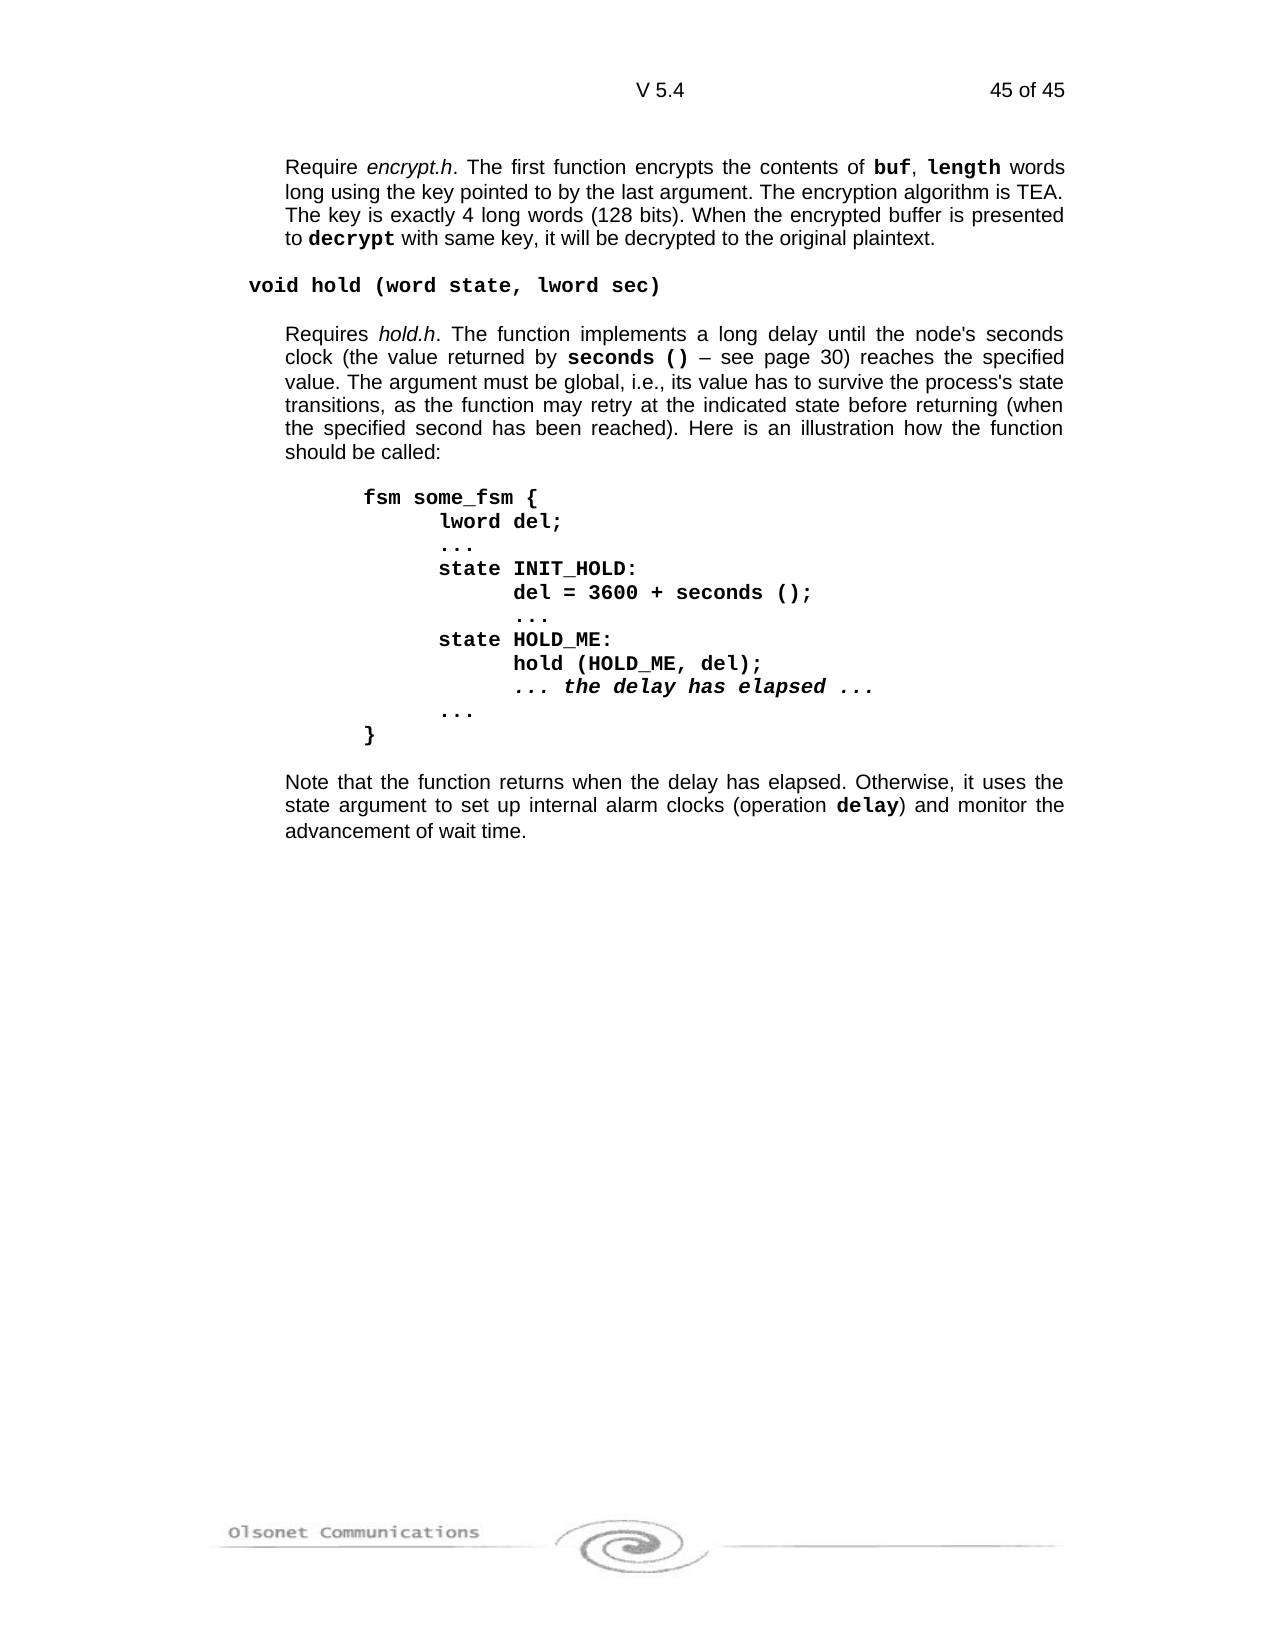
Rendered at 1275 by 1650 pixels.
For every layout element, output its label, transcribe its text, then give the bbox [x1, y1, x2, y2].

text del = 3600 + seconds (); [363, 582, 1065, 605]
text Note that the function returns when the delay has elapsed. Otherwise, it uses the state argument to set up internal alarm clocks (operation delay) and monitor the advancement of wait time. [285, 771, 1065, 842]
text ... [363, 534, 1065, 558]
text state HOLD_ME: [363, 629, 1065, 653]
text lword del; [363, 511, 1065, 534]
text ... [363, 605, 1065, 629]
text hold (HOLD_ME, del); [363, 653, 1065, 676]
text fsm some_fsm { [363, 487, 1065, 511]
text ... the delay has elapsed ... [363, 676, 1065, 700]
text Require encrypt.h. The first function encrypts the contents of buf, length words long using the key pointed to by the last argument. The encryption algorithm is TEA. The key is exactly 4 long words (128 bits). When the encrypted buffer is presented to decrypt with same key, it will be decrypted to the original plaintext. [285, 155, 1065, 252]
text ... [363, 700, 1065, 723]
text Requires hold.h. The function implements a long delay until the node's seconds clock (the value returned by seconds () – see page 30) reaches the specified value. The argument must be global, i.e., its value has to survive the process's state transitions, as the function may retry at the indicated state before returning (when the specified second has been reached). Here is an illustration how the function should be called: [285, 322, 1065, 463]
picture [210, 1504, 1065, 1596]
text state INIT_HOLD: [363, 558, 1065, 582]
text } [363, 723, 1065, 747]
text void hold (word state, lword sec) [248, 275, 1065, 299]
